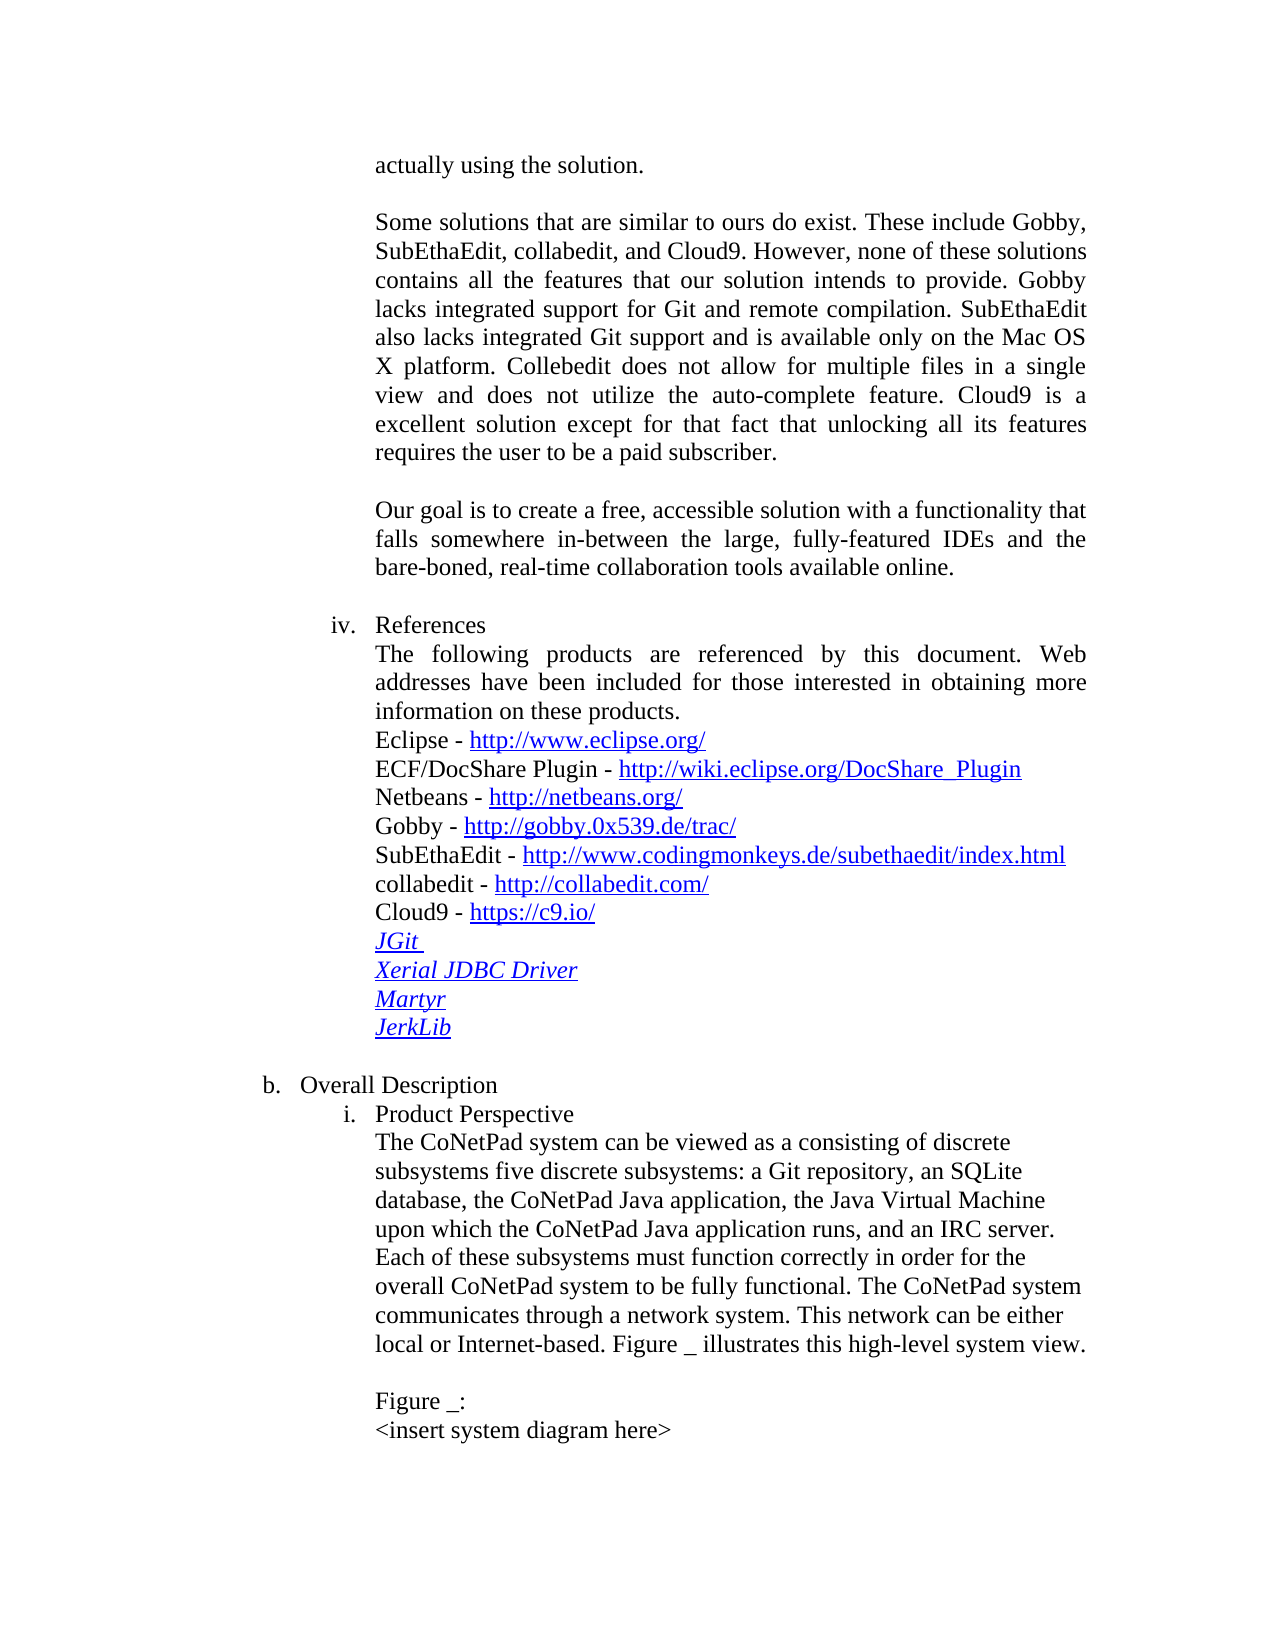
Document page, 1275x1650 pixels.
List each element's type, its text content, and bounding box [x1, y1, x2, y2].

list Xerial JDBC Driver [356, 955, 1087, 984]
list collabedit - http://collabedit.com/ [356, 869, 1087, 897]
list Overall Description [262, 1070, 1087, 1099]
list Cloud9 - https://c9.io/ [356, 897, 1087, 926]
list JerkLib [356, 1012, 1087, 1041]
list References [356, 610, 1087, 639]
list Product Perspective [356, 1099, 1087, 1127]
list actually using the solution. [356, 150, 1087, 179]
list ECF/DocShare Plugin - http://wiki.eclipse.org/DocShare_Plugin [356, 754, 1087, 782]
list The CoNetPad system can be viewed as a consisting of discrete subsystems five discrete subsystems: a Git repository, an SQLite database, the CoNetPad Java application, the Java Virtual Machine upon which the CoNetPad Java application runs, and an IRC server. Each of these subsystems must function correctly in order for the overall CoNetPad system to be fully functional. The CoNetPad system communicates through a network system. This network can be either local or Internet-based. Figure _ illustrates this high-level system view. [356, 1127, 1087, 1357]
list Eclipse - http://www.eclipse.org/ [356, 725, 1087, 754]
list Netbeans - http://netbeans.org/ [356, 782, 1087, 811]
list The following products are referenced by this document. Web addresses have been included for those interested in obtaining more information on these products. [356, 639, 1087, 725]
list SubEthaEdit - http://www.codingmonkeys.de/subethaedit/index.html [356, 840, 1087, 869]
list <insert system diagram here> [356, 1415, 1087, 1444]
list Martyr [356, 984, 1087, 1012]
list JGit [356, 926, 1087, 955]
list Gobby - http://gobby.0x539.de/trac/ [356, 811, 1087, 840]
list Our goal is to create a free, accessible solution with a functionality that falls somewhere in-between the large, fully-featured IDEs and the bare-boned, real-time collaboration tools available online. [356, 495, 1087, 581]
list Figure _: [356, 1386, 1087, 1415]
list Some solutions that are similar to ours do exist. These include Gobby, SubEthaEdit, collabedit, and Cloud9. However, none of these solutions contains all the features that our solution intends to provide. Gobby lacks integrated support for Git and remote compilation. SubEthaEdit also lacks integrated Git support and is available only on the Mac OS X platform. Collebedit does not allow for multiple files in a single view and does not utilize the auto-complete feature. Cloud9 is a excellent solution except for that fact that unlocking all its features requires the user to be a paid subscriber. [356, 207, 1087, 466]
